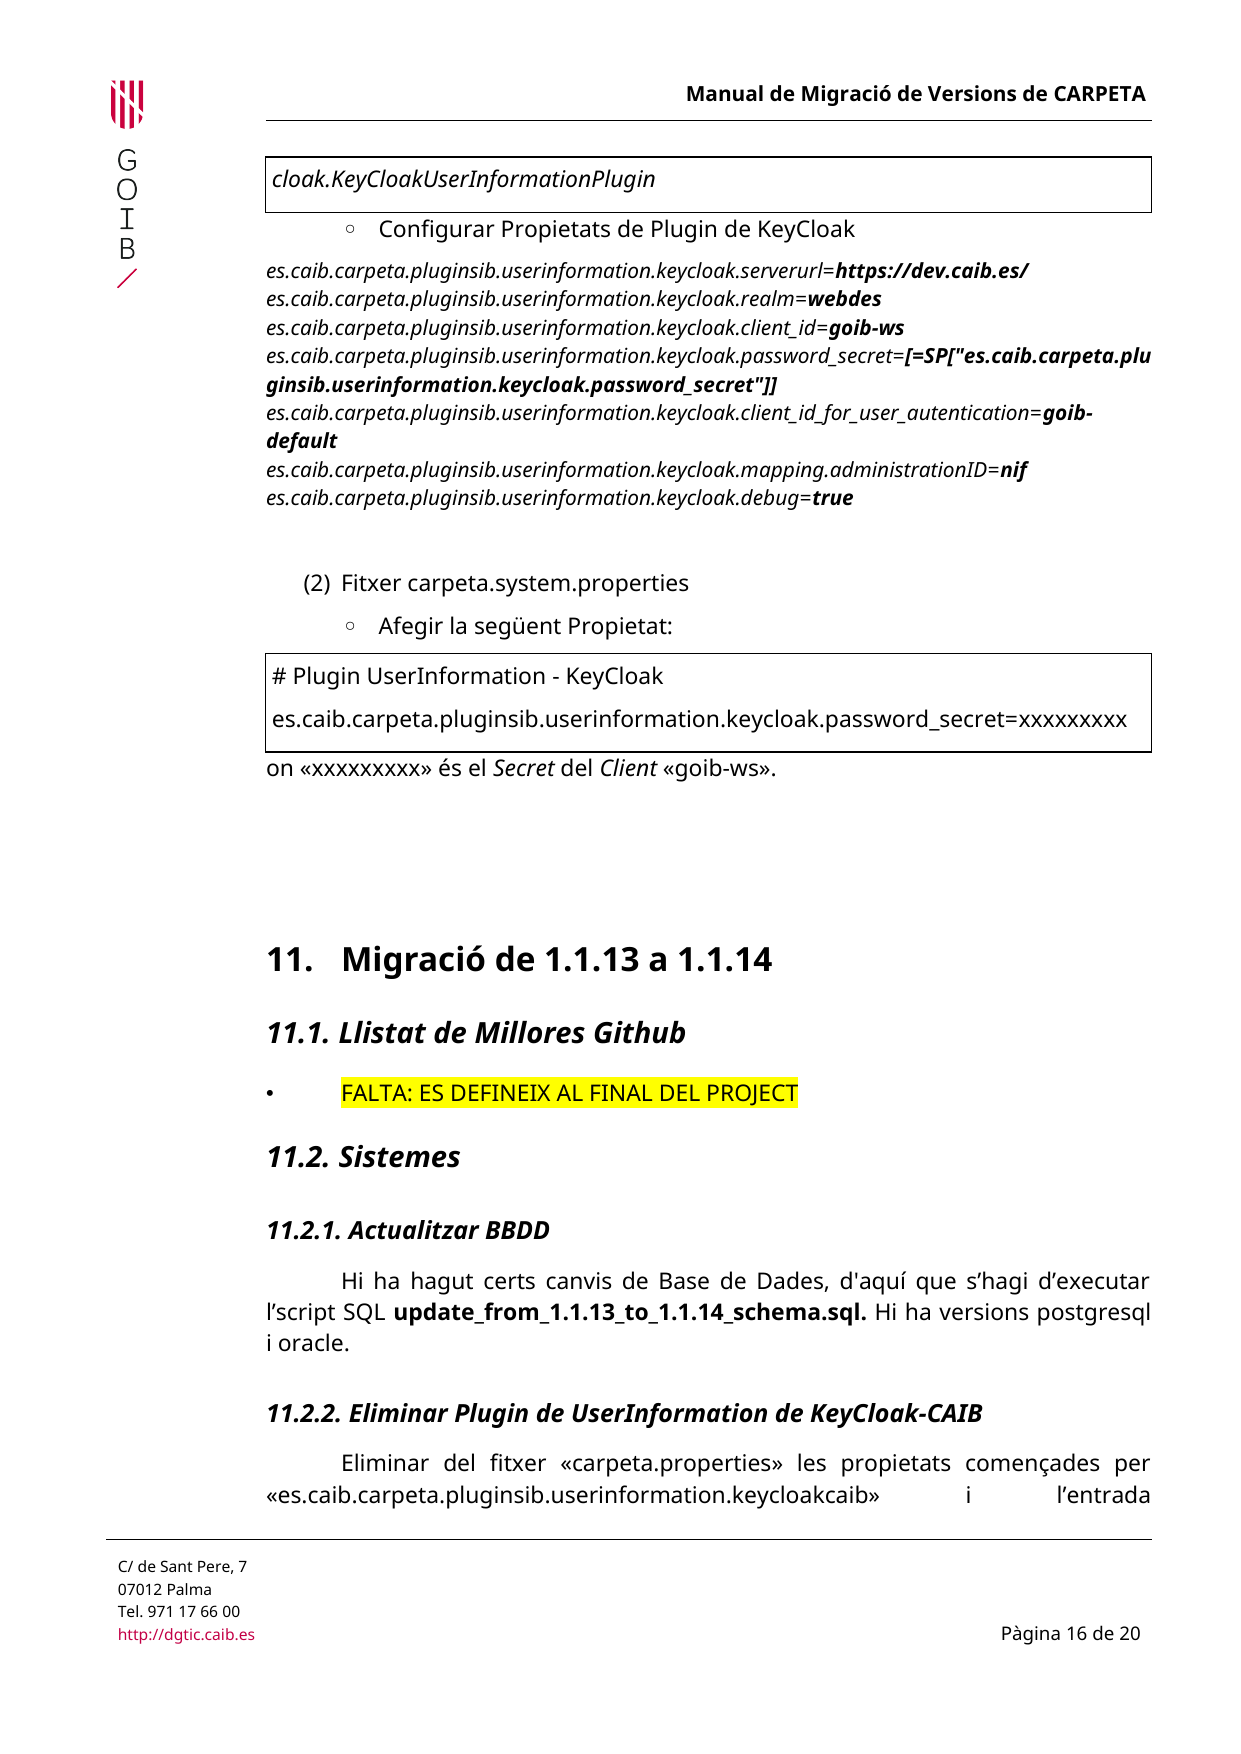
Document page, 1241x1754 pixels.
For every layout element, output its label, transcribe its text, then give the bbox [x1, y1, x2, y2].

text on «xxxxxxxxx» és el Secret del Client «goib-ws». [266, 753, 1152, 784]
table_header cloak.KeyCloakUserInformationPlugin [266, 158, 1151, 212]
subtitle Llistat de Millores Github [266, 1013, 1152, 1052]
list Afegir la següent Propietat: [341, 610, 1152, 641]
list FALTA: ES DEFINEIX AL FINAL DEL PROJECT [266, 1077, 1152, 1108]
list Configurar Propietats de Plugin de KeyCloak [341, 213, 1152, 244]
list Eliminar del fitxer «carpeta.properties» les propietats començades per «es.caib.carpeta.pluginsib.userinformation.keycloakcaib» i l’entrada [266, 1447, 1152, 1510]
subtitle Actualitzar BBDD [266, 1213, 1152, 1247]
picture [82, 57, 172, 319]
table_header # Plugin UserInformation - KeyCloak es.caib.carpeta.pluginsib.userinformation.keycloak.password_secret=xxxxxxxxx [266, 654, 1151, 751]
table_header es.caib.carpeta.pluginsib.userinformation.keycloak.serverurl=https://dev.caib.es/ es.caib.carpeta.pluginsib.userinformation.keycloak.realm=webdes es.caib.carpeta.pluginsib.userinformation.keycloak.client_id=goib-ws es.caib.carpeta.pluginsib.userinformation.keycloak.password_secret=[=SP["es.caib.carpeta.pluginsib.userinformation.keycloak.password_secret"]] es.caib.carpeta.pluginsib.userinformation.keycloak.client_id_for_user_autentication=goib-default es.caib.carpeta.pluginsib.userinformation.keycloak.mapping.administrationID=nif es.caib.carpeta.pluginsib.userinformation.keycloak.debug=true [266, 256, 1152, 524]
list Hi ha hagut certs canvis de Base de Dades, d'aquí que s’hagi d’executar l’script SQL update_from_1.1.13_to_1.1.14_schema.sql. Hi ha versions postgresql i oracle. [266, 1265, 1152, 1358]
subtitle Eliminar Plugin de UserInformation de KeyCloak-CAIB [266, 1395, 1152, 1429]
list Fitxer carpeta.system.properties [303, 567, 1152, 598]
subtitle Sistemes [266, 1136, 1152, 1176]
subtitle Migració de 1.1.13 a 1.1.14 [266, 936, 1152, 981]
